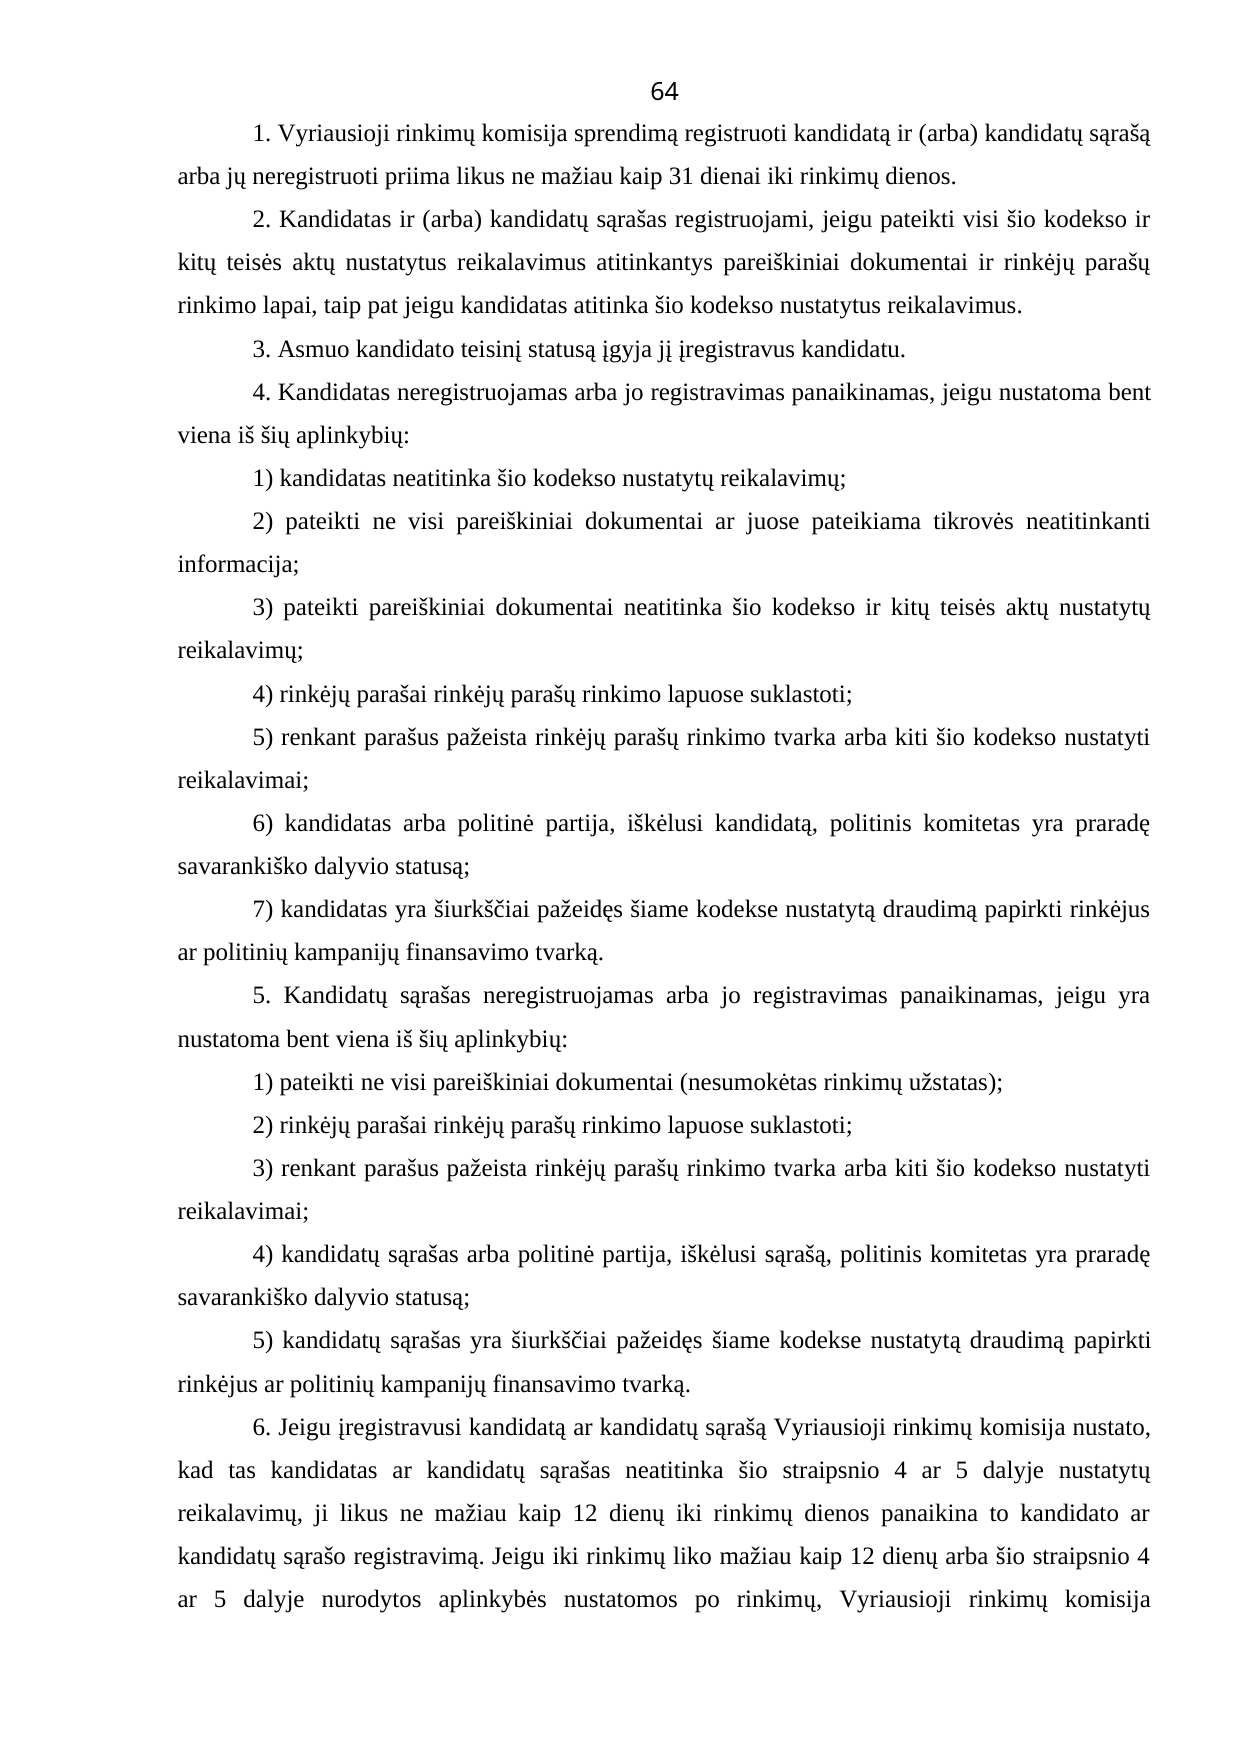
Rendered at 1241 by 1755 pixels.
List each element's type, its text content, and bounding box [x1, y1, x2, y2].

text 6. Jeigu įregistravusi kandidatą ar kandidatų sąrašą Vyriausioji rinkimų komisija nustato, kad tas kandidatas ar kandidatų sąrašas neatitinka šio straipsnio 4 ar 5 dalyje nustatytų reikalavimų, ji likus ne mažiau kaip 12 dienų iki rinkimų dienos panaikina to kandidato ar kandidatų sąrašo registravimą. Jeigu iki rinkimų liko mažiau kaip 12 dienų arba šio straipsnio 4 ar 5 dalyje nurodytos aplinkybės nustatomos po rinkimų, Vyriausioji rinkimų komisija [177, 1412, 1152, 1613]
text 6) kandidatas arba politinė partija, iškėlusi kandidatą, politinis komitetas yra praradę savarankiško dalyvio statusą; [177, 808, 1152, 880]
text 3) pateikti pareiškiniai dokumentai neatitinka šio kodekso ir kitų teisės aktų nustatytų reikalavimų; [177, 592, 1152, 664]
text 5) renkant parašus pažeista rinkėjų parašų rinkimo tvarka arba kiti šio kodekso nustatyti reikalavimai; [177, 722, 1152, 794]
text 4) rinkėjų parašai rinkėjų parašų rinkimo lapuose suklastoti; [177, 679, 1152, 707]
text 3) renkant parašus pažeista rinkėjų parašų rinkimo tvarka arba kiti šio kodekso nustatyti reikalavimai; [177, 1153, 1152, 1225]
text 7) kandidatas yra šiurkščiai pažeidęs šiame kodekse nustatytą draudimą papirkti rinkėjus ar politinių kampanijų finansavimo tvarką. [177, 894, 1152, 966]
text 5) kandidatų sąrašas yra šiurkščiai pažeidęs šiame kodekse nustatytą draudimą papirkti rinkėjus ar politinių kampanijų finansavimo tvarką. [177, 1326, 1152, 1397]
text 4) kandidatų sąrašas arba politinė partija, iškėlusi sąrašą, politinis komitetas yra praradę savarankiško dalyvio statusą; [177, 1239, 1152, 1311]
text 4. Kandidatas neregistruojamas arba jo registravimas panaikinamas, jeigu nustatoma bent viena iš šių aplinkybių: [177, 377, 1152, 449]
text 2) pateikti ne visi pareiškiniai dokumentai ar juose pateikiama tikrovės neatitinkanti informacija; [177, 506, 1152, 578]
text 5. Kandidatų sąrašas neregistruojamas arba jo registravimas panaikinamas, jeigu yra nustatoma bent viena iš šių aplinkybių: [177, 981, 1152, 1052]
text 3. Asmuo kandidato teisinį statusą įgyja jį įregistravus kandidatu. [177, 334, 1152, 362]
text 2) rinkėjų parašai rinkėjų parašų rinkimo lapuose suklastoti; [177, 1110, 1152, 1139]
text 1) pateikti ne visi pareiškiniai dokumentai (nesumokėtas rinkimų užstatas); [177, 1067, 1152, 1096]
text 2. Kandidatas ir (arba) kandidatų sąrašas registruojami, jeigu pateikti visi šio kodekso ir kitų teisės aktų nustatytus reikalavimus atitinkantys pareiškiniai dokumentai ir rinkėjų parašų rinkimo lapai, taip pat jeigu kandidatas atitinka šio kodekso nustatytus reikalavimus. [177, 204, 1152, 319]
text 1. Vyriausioji rinkimų komisija sprendimą registruoti kandidatą ir (arba) kandidatų sąrašą arba jų neregistruoti priima likus ne mažiau kaip 31 dienai iki rinkimų dienos. [177, 118, 1152, 190]
text 1) kandidatas neatitinka šio kodekso nustatytų reikalavimų; [177, 463, 1152, 492]
